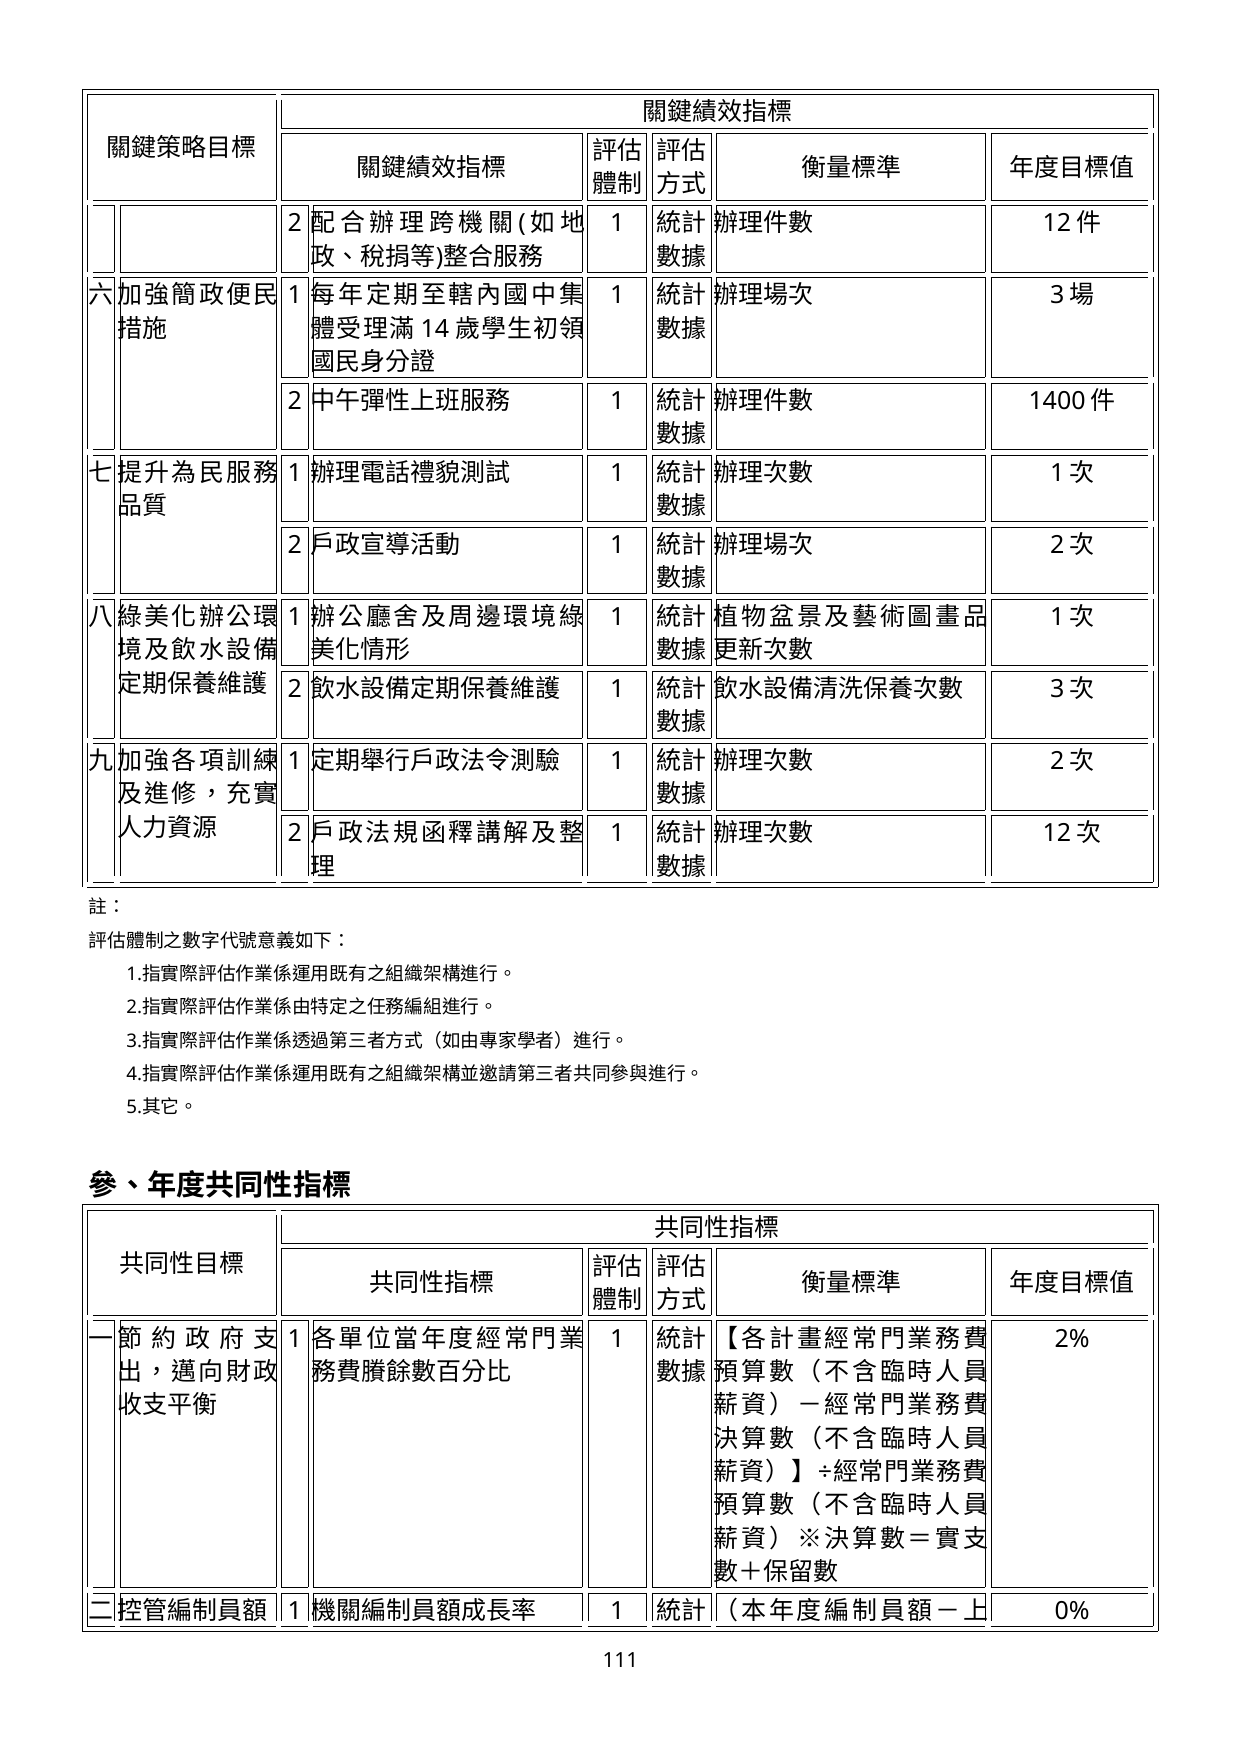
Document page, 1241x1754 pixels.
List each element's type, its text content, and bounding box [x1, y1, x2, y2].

table_cell 評估 方式 [649, 129, 714, 199]
table_cell 七 [85, 449, 117, 593]
table_cell 植物盆景及藝術圖畫品更新次數 [714, 593, 988, 665]
table_cell 戶政宣導活動 [311, 521, 585, 593]
text 4.指實際評估作業係運用既有之組織架構並邀請第三者共同參與進行。 [89, 1054, 1152, 1087]
table_cell 1 [585, 593, 649, 665]
table_header 關鍵策略目標 [85, 90, 278, 199]
table_cell 1 [585, 810, 649, 882]
table_cell （本年度編制員額－上 [714, 1587, 988, 1626]
table_cell 加強簡政便民措施 [117, 272, 278, 449]
text 1.指實際評估作業係運用既有之組織架構進行。 [89, 954, 1152, 987]
table_cell 戶政法規函釋講解及整理 [311, 810, 585, 882]
table_cell 1 [585, 377, 649, 449]
table_cell 12件 [988, 200, 1156, 272]
table_cell 中午彈性上班服務 [311, 377, 585, 449]
table_header 共同性目標 [85, 1205, 278, 1315]
table_cell 1次 [988, 449, 1156, 521]
table_cell 統計數據 [649, 738, 714, 809]
table_cell 辦理件數 [714, 377, 988, 449]
table_cell 辦公廳舍及周邊環境綠美化情形 [311, 593, 585, 665]
table_cell 一 [85, 1315, 117, 1587]
table_cell 1 [585, 272, 649, 377]
text 5.其它。 [89, 1087, 1152, 1120]
table_cell 辦理件數 [714, 200, 988, 272]
table_cell 1 [585, 665, 649, 737]
table_cell 辦理次數 [714, 810, 988, 882]
table_header 共同性指標 [279, 1205, 1156, 1243]
table_cell 1 [278, 593, 311, 665]
table_cell 八 [85, 593, 117, 737]
table_cell 統計數據 [649, 449, 714, 521]
table_cell 2 [278, 200, 311, 272]
table_cell 統計數據 [649, 810, 714, 882]
table_cell 評估 體制 [585, 129, 649, 199]
table_cell 統計數據 [649, 521, 714, 593]
table_cell 各單位當年度經常門業務費賸餘數百分比 [311, 1315, 585, 1587]
table_cell 2 [278, 521, 311, 593]
table_cell 1 [278, 272, 311, 377]
table_cell 3場 [988, 272, 1156, 377]
table_cell 共同性指標 [279, 1243, 585, 1315]
table_cell 加強各項訓練及進修，充實人力資源 [117, 738, 278, 882]
table_cell 辦理場次 [714, 521, 988, 593]
table_cell 1 [585, 738, 649, 809]
table_cell 2次 [988, 738, 1156, 809]
table_cell [85, 200, 117, 272]
table_cell 二 [85, 1587, 117, 1626]
table_cell 1 [585, 1587, 649, 1626]
text 3.指實際評估作業係透過第三者方式（如由專家學者）進行。 [89, 1020, 1152, 1054]
table_cell 飲水設備定期保養維護 [311, 665, 585, 737]
table_cell 辦理場次 [714, 272, 988, 377]
table_cell 統計數據 [649, 1315, 714, 1587]
table_cell 1 [585, 449, 649, 521]
table_cell 1 [279, 1587, 311, 1626]
table_cell 2 [278, 665, 311, 737]
table_cell 六 [85, 272, 117, 449]
table_cell 年度目標值 [988, 1243, 1156, 1315]
table_cell 每年定期至轄內國中集體受理滿14歲學生初領國民身分證 [311, 272, 585, 377]
table_cell 2 [278, 377, 311, 449]
table_cell 節約政府支出，邁向財政收支平衡 [117, 1315, 278, 1587]
table_cell 提升為民服務品質 [117, 449, 278, 593]
table_cell 1次 [988, 593, 1156, 665]
table_cell 1 [278, 449, 311, 521]
table_cell 2% [988, 1315, 1156, 1587]
table_cell 統計 [649, 1587, 714, 1626]
table_cell 1 [279, 1315, 311, 1587]
table_cell 統計數據 [649, 377, 714, 449]
table_cell 機關編制員額成長率 [311, 1587, 585, 1626]
table_cell 辦理電話禮貌測試 [311, 449, 585, 521]
table_cell 0% [988, 1587, 1156, 1626]
table_cell 衡量標準 [714, 129, 988, 199]
table_cell 2次 [988, 521, 1156, 593]
table_cell 12次 [988, 810, 1156, 882]
table_cell 衡量標準 [714, 1244, 988, 1315]
table_cell 評估 體制 [585, 1244, 649, 1315]
table_cell 辦理次數 [714, 738, 988, 809]
table_cell 九 [85, 738, 117, 882]
table_cell 統計數據 [649, 593, 714, 665]
table_cell 評估 方式 [649, 1244, 714, 1315]
table_cell 綠美化辦公環境及飲水設備定期保養維護 [117, 593, 278, 737]
table_cell 1 [278, 738, 311, 809]
table_cell 辦理次數 [714, 449, 988, 521]
table_cell 飲水設備清洗保養次數 [714, 665, 988, 737]
table_cell [117, 200, 278, 272]
table_cell 配合辦理跨機關(如地政、稅捐等)整合服務 [311, 200, 585, 272]
text 2.指實際評估作業係由特定之任務編組進行。 [89, 987, 1152, 1020]
table_cell 統計數據 [649, 665, 714, 737]
table_cell 定期舉行戶政法令測驗 [311, 738, 585, 809]
table_cell 控管編制員額 [117, 1587, 278, 1626]
text 評估體制之數字代號意義如下： [89, 920, 1152, 954]
text 參、年度共同性指標 [89, 1162, 1152, 1204]
table_header 關鍵績效指標 [278, 90, 1156, 127]
table_cell 2 [278, 810, 311, 882]
table_cell 年度目標值 [988, 128, 1156, 199]
table_cell 統計數據 [649, 200, 714, 272]
table_cell 1400件 [988, 377, 1156, 449]
table_cell 1 [585, 521, 649, 593]
table_cell 3次 [988, 665, 1156, 737]
table_cell 統計數據 [649, 272, 714, 377]
table_cell 1 [585, 200, 649, 272]
table_cell 關鍵績效指標 [278, 128, 585, 199]
table_cell 【各計畫經常門業務費預算數（不含臨時人員薪資）－經常門業務費決算數（不含臨時人員薪資）】÷經常門業務費預算數（不含臨時人員薪資）※決算數＝實支數＋保留數 [714, 1315, 988, 1587]
text 註： [89, 888, 1152, 920]
table_cell 1 [585, 1315, 649, 1587]
